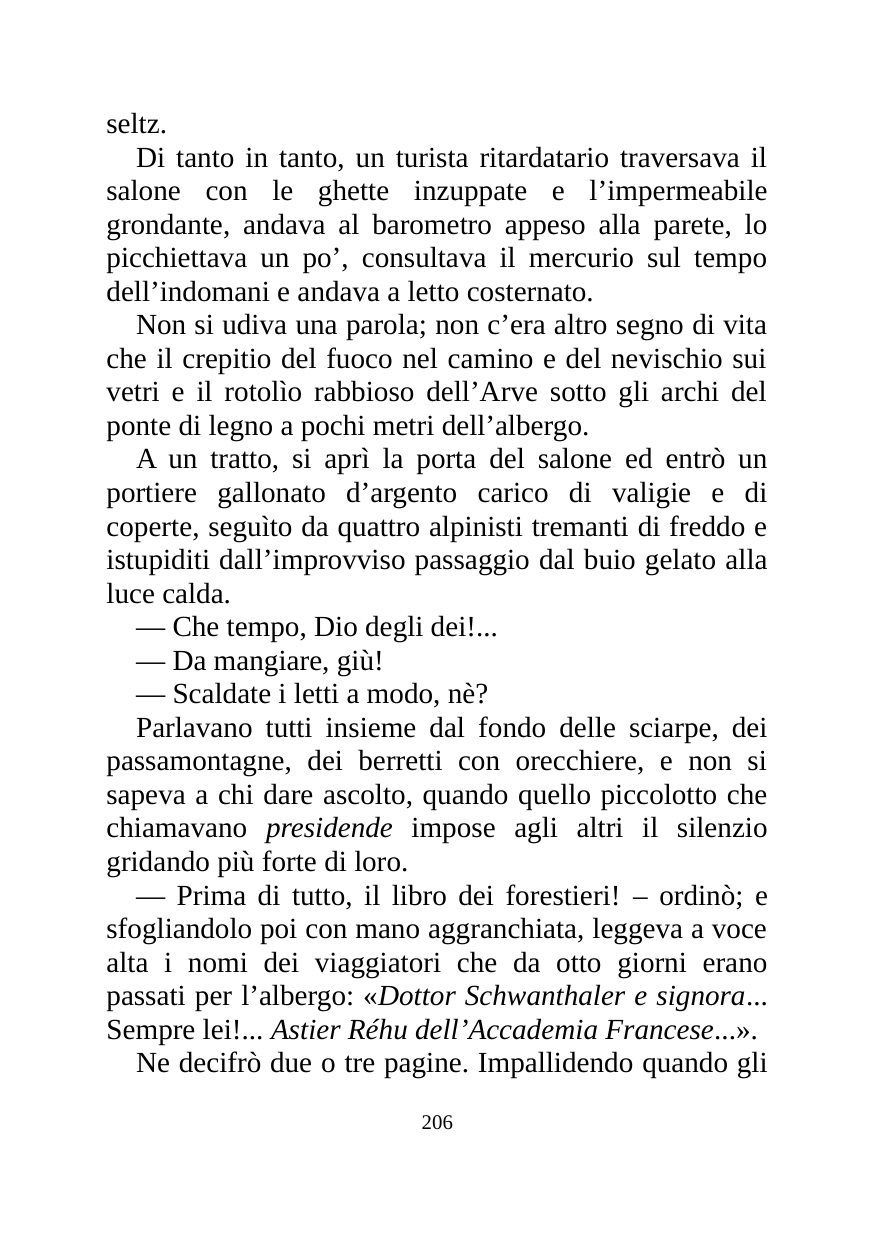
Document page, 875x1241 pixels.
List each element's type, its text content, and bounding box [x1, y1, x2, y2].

text Di tanto in tanto, un turista ritardatario traversava il salone con le ghette inzuppate e l’impermeabile grondante, andava al barometro appeso alla parete, lo picchiettava un po’, consultava il mercurio sul tempo dell’indomani e andava a letto costernato. [106, 140, 768, 307]
text — Da mangiare, giù! [106, 643, 768, 676]
text — Prima di tutto, il libro dei forestieri! – ordinò; e sfogliandolo poi con mano aggranchiata, leggeva a voce alta i nomi dei viaggiatori che da otto giorni erano passati per l’albergo: «Dottor Schwanthaler e signora... Sempre lei!... Astier Réhu dell’Accademia Francese...». [106, 878, 768, 1045]
text Non si udiva una parola; non c’era altro segno di vita che il crepitio del fuoco nel camino e del nevischio sui vetri e il rotolìo rabbioso dell’Arve sotto gli archi del ponte di legno a pochi metri dell’albergo. [106, 307, 768, 442]
text Ne decifrò due o tre pagine. Impallidendo quando gli [106, 1045, 768, 1079]
text — Scaldate i letti a modo, nè? [106, 676, 768, 710]
text seltz. [106, 106, 768, 140]
text A un tratto, si aprì la porta del salone ed entrò un portiere gallonato d’argento carico di valigie e di coperte, seguìto da quattro alpinisti tremanti di freddo e istupiditi dall’improvviso passaggio dal buio gelato alla luce calda. [106, 442, 768, 609]
text — Che tempo, Dio degli dei!... [106, 609, 768, 643]
text Parlavano tutti insieme dal fondo delle sciarpe, dei passamontagne, dei berretti con orecchiere, e non si sapeva a chi dare ascolto, quando quello piccolotto che chiamavano presidende impose agli altri il silenzio gridando più forte di loro. [106, 710, 768, 878]
